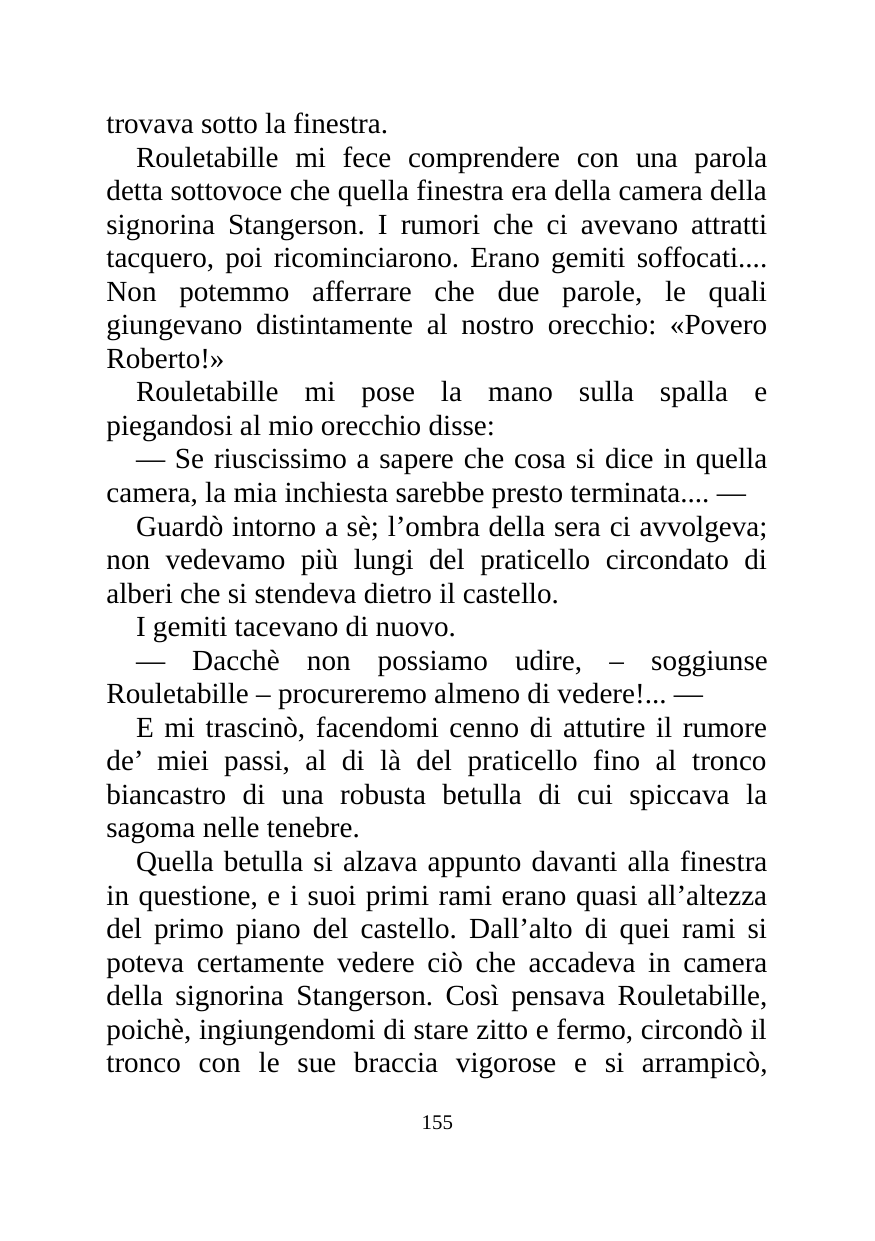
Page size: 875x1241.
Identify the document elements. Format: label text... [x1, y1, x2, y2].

text Quella betulla si alzava appunto davanti alla finestra in questione, e i suoi primi rami erano quasi all’altezza del primo piano del castello. Dall’alto di quei rami si poteva certamente vedere ciò che accadeva in camera della signorina Stangerson. Così pensava Rouletabille, poichè, ingiungendomi di stare zitto e fermo, circondò il tronco con le sue braccia vigorose e si arrampicò, [106, 844, 768, 1079]
text E mi trascinò, facendomi cenno di attutire il rumore de’ miei passi, al di là del praticello fino al tronco biancastro di una robusta betulla di cui spiccava la sagoma nelle tenebre. [106, 710, 768, 844]
text Guardò intorno a sè; l’ombra della sera ci avvolgeva; non vedevamo più lungi del praticello circondato di alberi che si stendeva dietro il castello. [106, 509, 768, 609]
text — Se riuscissimo a sapere che cosa si dice in quella camera, la mia inchiesta sarebbe presto terminata.... — [106, 442, 768, 509]
text trovava sotto la finestra. [106, 106, 768, 140]
text — Dacchè non possiamo udire, – soggiunse Rouletabille – procureremo almeno di vedere!... — [106, 643, 768, 710]
text Rouletabille mi pose la mano sulla spalla e piegandosi al mio orecchio disse: [106, 374, 768, 442]
text Rouletabille mi fece comprendere con una parola detta sottovoce che quella finestra era della camera della signorina Stangerson. I rumori che ci avevano attratti tacquero, poi ricominciarono. Erano gemiti soffocati.... Non potemmo afferrare che due parole, le quali giungevano distintamente al nostro orecchio: «Povero Roberto!» [106, 140, 768, 374]
text I gemiti tacevano di nuovo. [106, 609, 768, 643]
